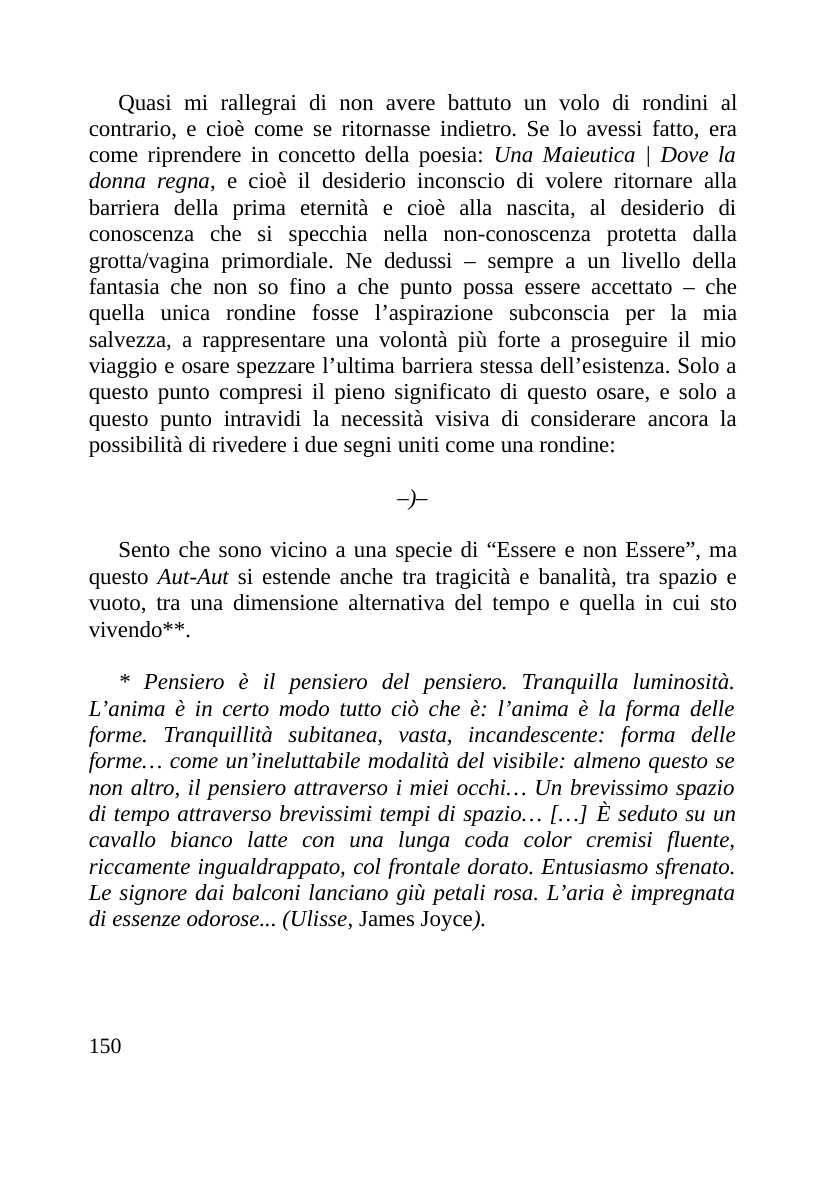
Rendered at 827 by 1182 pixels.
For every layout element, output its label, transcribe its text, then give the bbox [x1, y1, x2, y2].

text Sento che sono vicino a una specie di “Essere e non Essere”, ma questo Aut-Aut si estende anche tra tragicità e banalità, tra spazio e vuoto, tra una dimensione alternativa del tempo e quella in cui sto vivendo**. [88, 537, 738, 642]
text * Pensiero è il pensiero del pensiero. Tranquilla luminosità. L’anima è in certo modo tutto ciò che è: l’anima è la forma delle forme. Tranquillità subitanea, vasta, incandescente: forma delle forme… come un’ineluttabile modalità del visibile: almeno questo se non altro, il pensiero attraverso i miei occhi… Un brevissimo spazio di tempo attraverso brevissimi tempi di spazio… […] è seduto su un cavallo bianco latte con una lunga coda color cremisi fluente, riccamente ingualdrappato, col frontale dorato. Entusiasmo sfrenato. Le signore dai balconi lanciano giù petali rosa. L’aria è impregnata di essenze odorose... (Ulisse, James Joyce). [88, 668, 738, 932]
text –)– [88, 484, 738, 510]
text Quasi mi rallegrai di non avere battuto un volo di rondini al contrario, e cioè come se ritornasse indietro. Se lo avessi fatto, era come riprendere in concetto della poesia: Una Maieutica | Dove la donna regna, e cioè il desiderio inconscio di volere ritornare alla barriera della prima eternità e cioè alla nascita, al desiderio di conoscenza che si specchia nella non-conoscenza protetta dalla grotta/vagina primordiale. Ne dedussi – sempre a un livello della fantasia che non so fino a che punto possa essere accettato – che quella unica rondine fosse l’aspirazione subconscia per la mia salvezza, a rappresentare una volontà più forte a proseguire il mio viaggio e osare spezzare l’ultima barriera stessa dell’esistenza. Solo a questo punto compresi il pieno significato di questo osare, e solo a questo punto intravidi la necessità visiva di considerare ancora la possibilità di rivedere i due segni uniti come una rondine: [88, 88, 738, 457]
